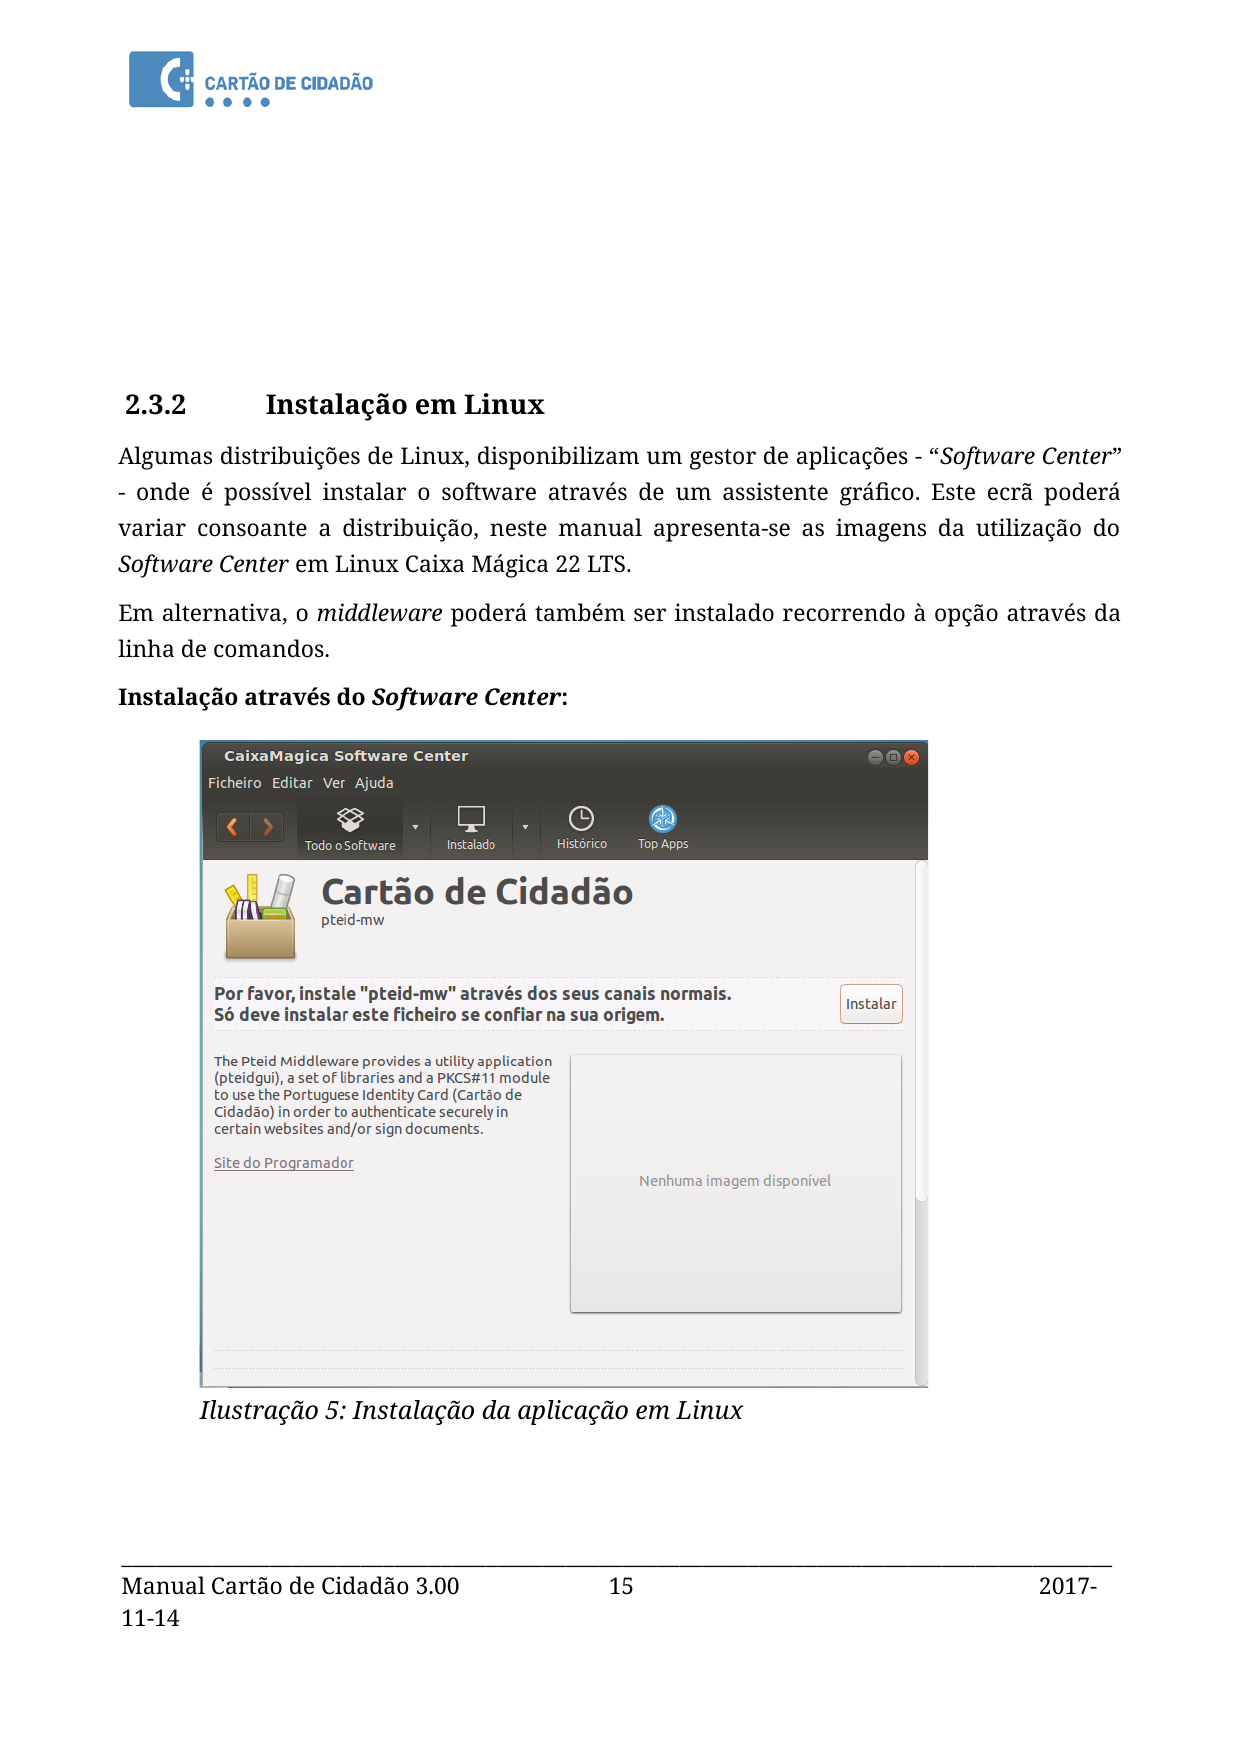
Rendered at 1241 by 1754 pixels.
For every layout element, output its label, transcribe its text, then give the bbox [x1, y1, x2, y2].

picture [127, 45, 420, 115]
text Instalação através do Software Center: [118, 681, 1122, 712]
subtitle Instalação em Linux [118, 385, 1122, 422]
text Algumas distribuições de Linux, disponibilizam um gestor de aplicações - “Software Center” - onde é possível instalar o software através de um assistente gráfico. Este ecrã poderá variar consoante a distribuição, neste manual apresenta-se as imagens da utilização do Software Center em Linux Caixa Mágica 22 LTS. [118, 440, 1122, 579]
list Ilustração 5: Instalação da aplicação em Linux [199, 1388, 928, 1427]
text Em alternativa, o middleware poderá também ser instalado recorrendo à opção através da linha de comandos. [118, 597, 1122, 664]
picture [199, 740, 929, 1388]
